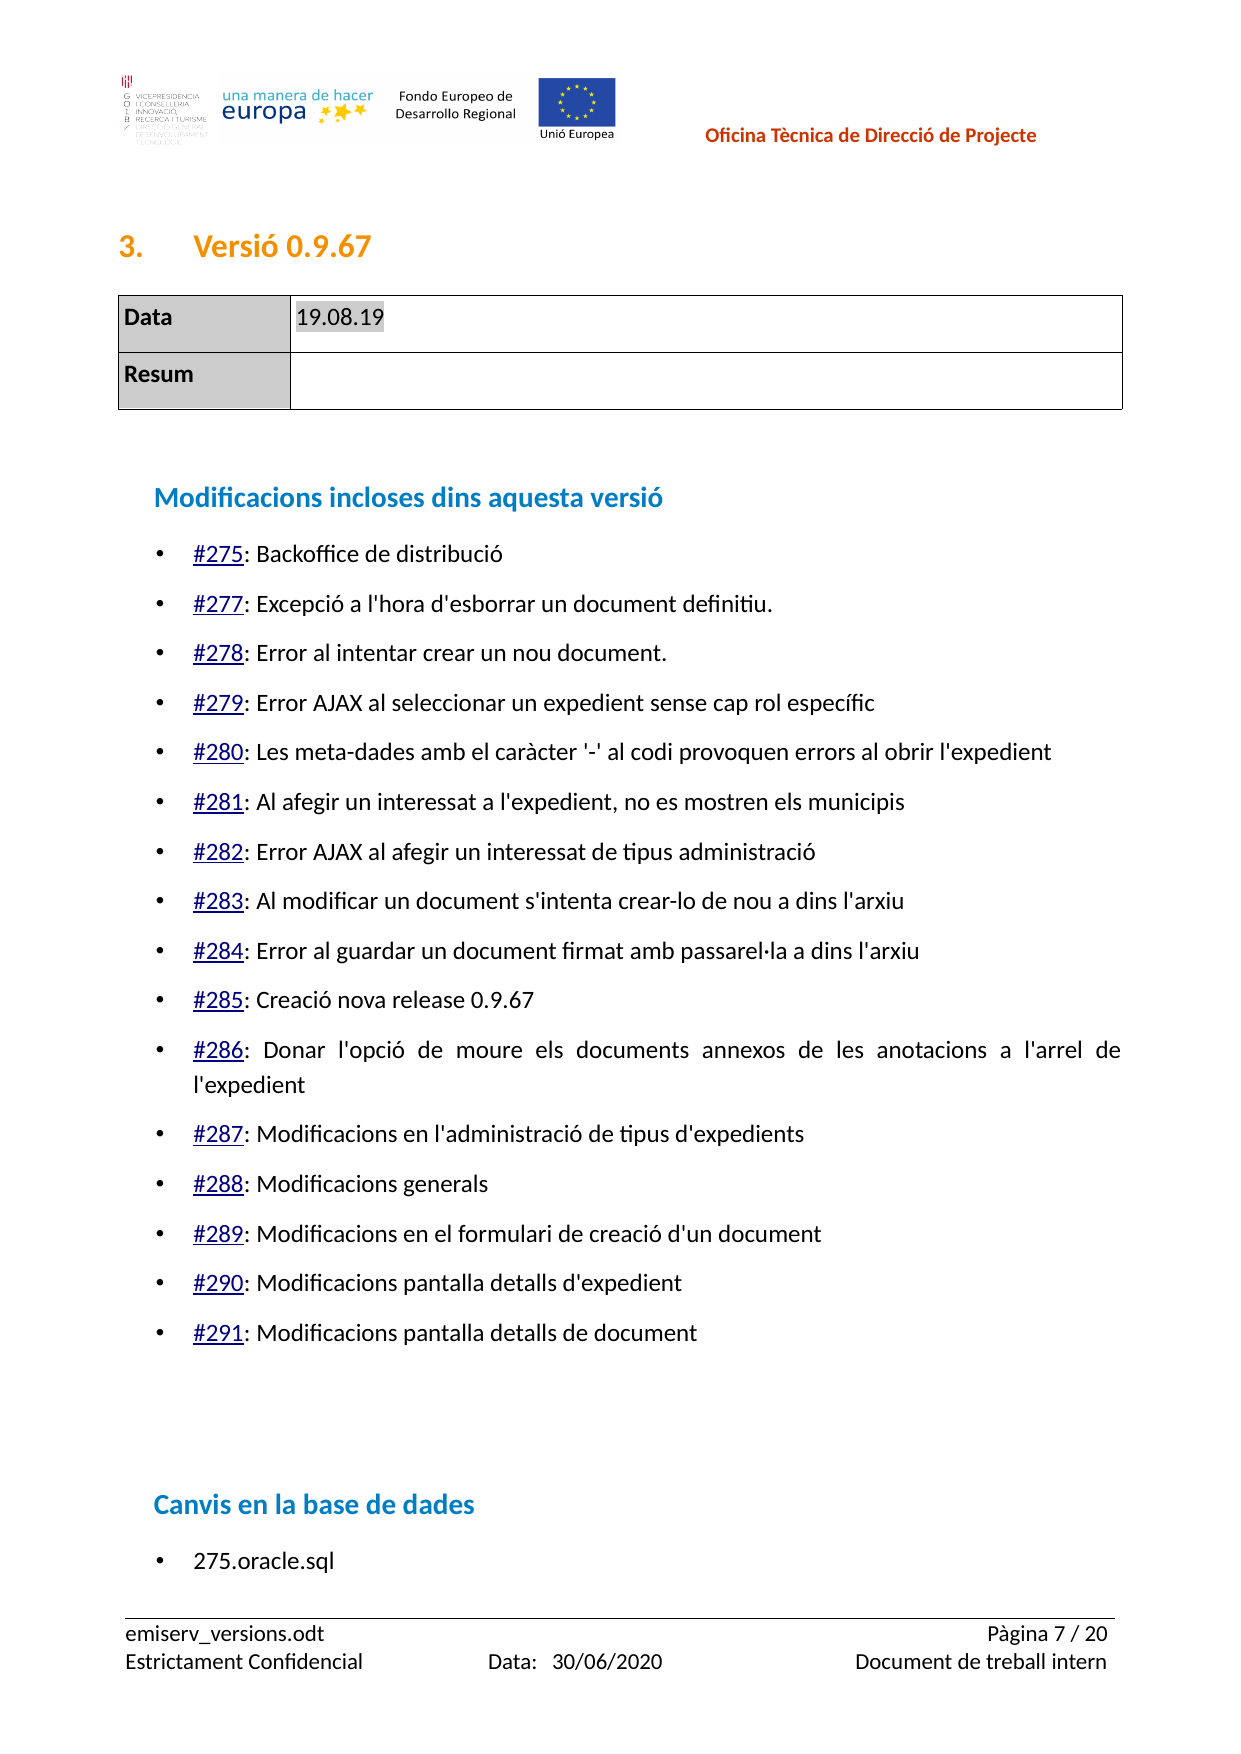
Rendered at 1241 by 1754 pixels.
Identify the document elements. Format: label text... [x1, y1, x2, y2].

list #277: Excepció a l'hora d'esborrar un document definitiu. [156, 588, 1122, 618]
list #288: Modificacions generals [156, 1168, 1122, 1199]
list #283: Al modificar un document s'intenta crear-lo de nou a dins l'arxiu [156, 885, 1122, 916]
list #282: Error AJAX al afegir un interessat de tipus administració [156, 836, 1122, 866]
subtitle Canvis en la base de dades [153, 1486, 1122, 1522]
list 275.oracle.sql [156, 1546, 1122, 1576]
list #275: Backoffice de distribució [156, 538, 1122, 569]
list #286: Donar l'opció de moure els documents annexos de les anotacions a l'arrel de l'expedient [156, 1034, 1122, 1099]
picture [219, 73, 621, 147]
list #287: Modificacions en l'administració de tipus d'expedients [156, 1118, 1122, 1149]
list #289: Modificacions en el formulari de creació d'un document [156, 1218, 1122, 1248]
table_header Data [119, 296, 290, 352]
list #284: Error al guardar un document firmat amb passarel·la a dins l'arxiu [156, 935, 1122, 965]
list #278: Error al intentar crear un nou document. [156, 637, 1122, 668]
list #279: Error AJAX al seleccionar un expedient sense cap rol específic [156, 687, 1122, 717]
list #281: Al afegir un interessat a l'expedient, no es mostren els municipis [156, 786, 1122, 817]
list #280: Les meta-dades amb el caràcter '-' al codi provoquen errors al obrir l'expedient [156, 736, 1122, 767]
list #285: Creació nova release 0.9.67 [156, 984, 1122, 1015]
subtitle Modificacions incloses dins aquesta versió [153, 479, 1122, 514]
list #290: Modificacions pantalla detalls d'expedient [156, 1267, 1122, 1298]
table_cell [291, 353, 1122, 408]
table_cell Resum [119, 353, 290, 408]
subtitle Versió 0.9.67 [118, 225, 1122, 266]
list #291: Modificacions pantalla detalls de document [156, 1317, 1122, 1347]
picture [118, 73, 213, 147]
table_header 19.08.19 [291, 296, 1122, 352]
